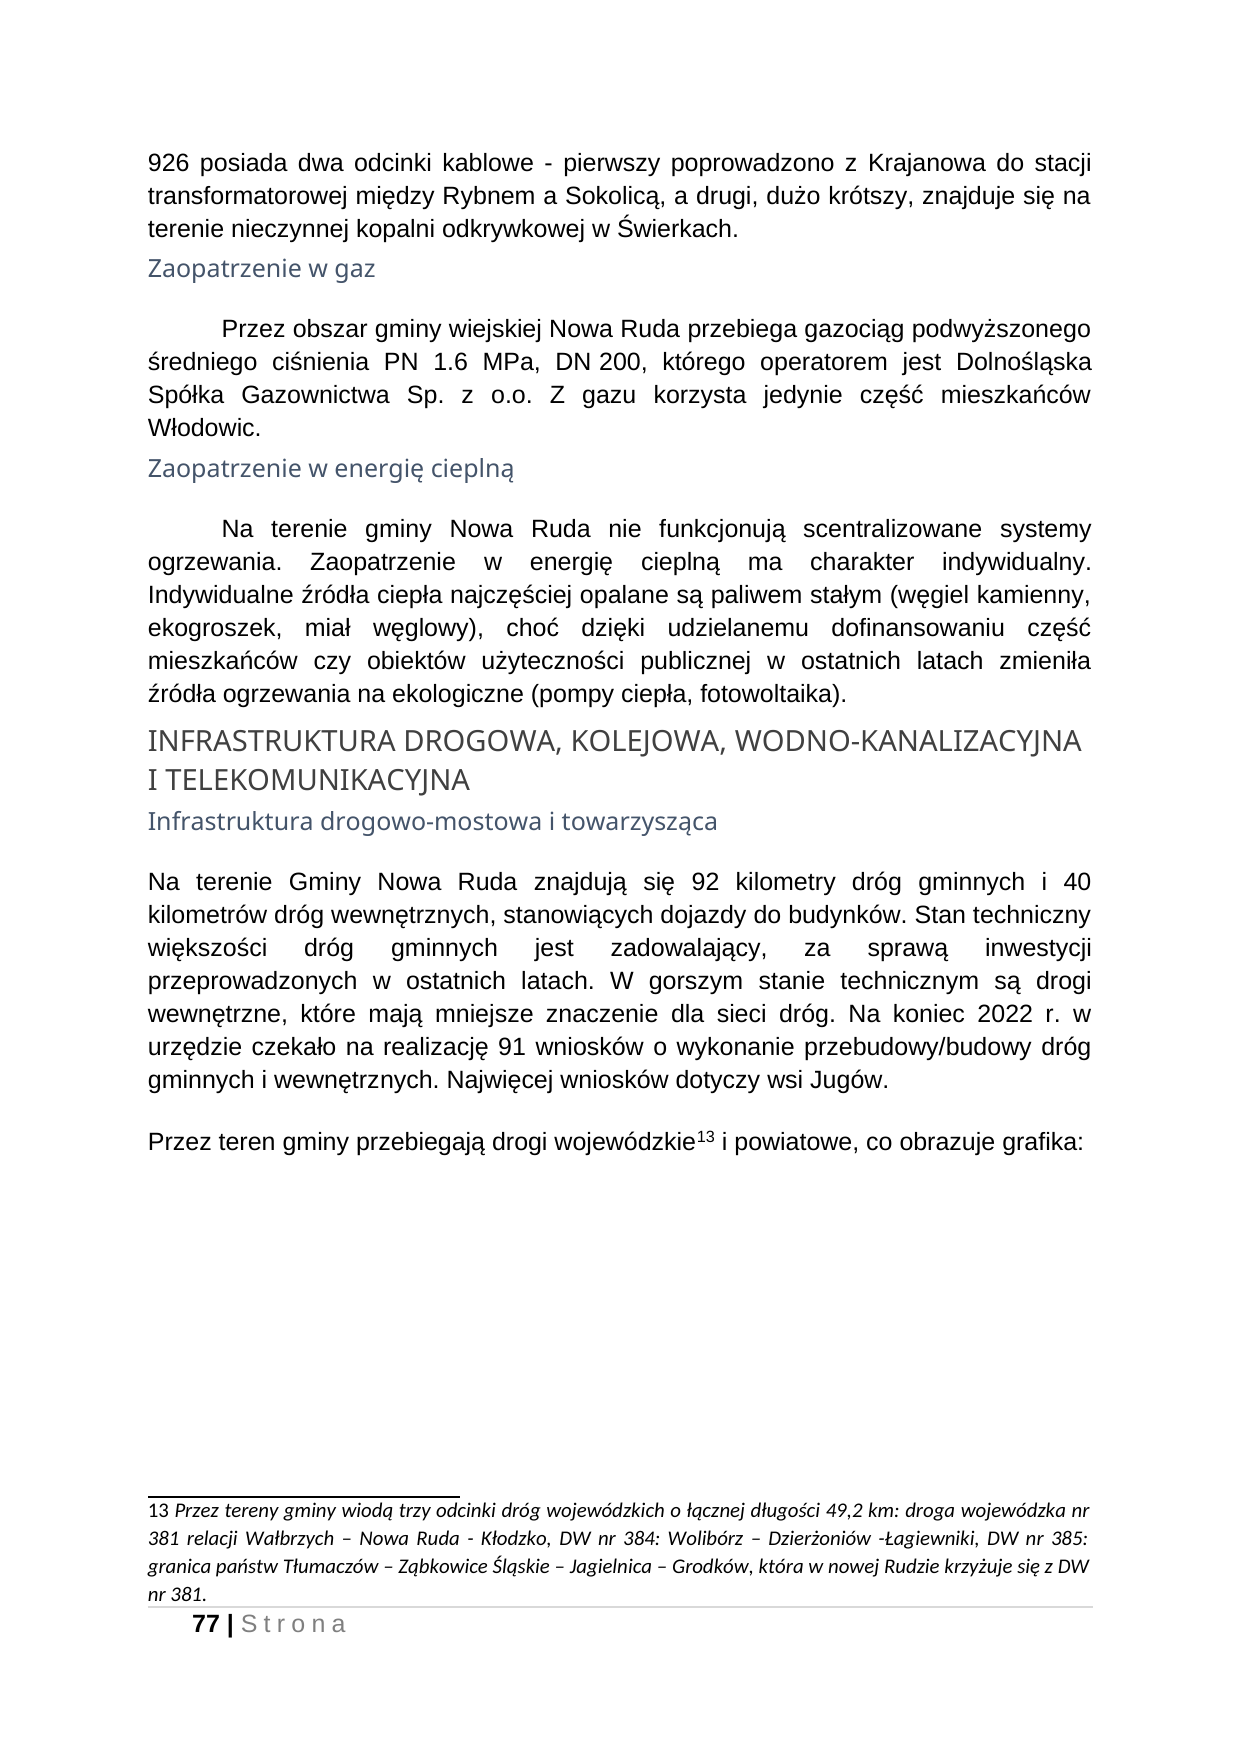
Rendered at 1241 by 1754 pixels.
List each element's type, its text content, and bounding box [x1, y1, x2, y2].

text Na terenie gminy Nowa Ruda nie funkcjonują scentralizowane systemy ogrzewania. Zaopatrzenie w energię cieplną ma charakter indywidualny. Indywidualne źródła ciepła najczęściej opalane są paliwem stałym (węgiel kamienny, ekogroszek, miał węglowy), choć dzięki udzielanemu dofinansowaniu część mieszkańców czy obiektów użyteczności publicznej w ostatnich latach zmieniła źródła ogrzewania na ekologiczne (pompy ciepła, fotowoltaika). [148, 513, 1093, 707]
subtitle Zaopatrzenie w gaz [148, 251, 1093, 285]
subtitle Zaopatrzenie w energię cieplną [148, 450, 1093, 484]
text 926 posiada dwa odcinki kablowe - pierwszy poprowadzono z Krajanowa do stacji transformatorowej między Rybnem a Sokolicą, a drugi, dużo krótszy, znajduje się na terenie nieczynnej kopalni odkrywkowej w Świerkach. [148, 148, 1093, 242]
subtitle Infrastruktura drogowo-mostowa i towarzysząca [148, 803, 1093, 838]
text Przez obszar gminy wiejskiej Nowa Ruda przebiega gazociąg podwyższonego średniego ciśnienia PN 1.6 MPa, DN 200, którego operatorem jest Dolnośląska Spółka Gazownictwa Sp. z o.o. Z gazu korzysta jedynie część mieszkańców Włodowic. [148, 314, 1093, 442]
text Przez teren gminy przebiegają drogi wojewódzkie i powiatowe, co obrazuje grafika: [148, 1127, 1093, 1156]
text Na terenie Gminy Nowa Ruda znajdują się 92 kilometry dróg gminnych i 40 kilometrów dróg wewnętrznych, stanowiących dojazdy do budynków. Stan techniczny większości dróg gminnych jest zadowalający, za sprawą inwestycji przeprowadzonych w ostatnich latach. W gorszym stanie technicznym są drogi wewnętrzne, które mają mniejsze znaczenie dla sieci dróg. Na koniec 2022 r. w urzędzie czekało na realizację 91 wniosków o wykonanie przebudowy/budowy dróg gminnych i wewnętrznych. Najwięcej wniosków dotyczy wsi Jugów. [148, 867, 1093, 1094]
text Przez tereny gminy wiodą trzy odcinki dróg wojewódzkich o łącznej długości 49,2 km: droga wojewódzka nr 381 relacji Wałbrzych – Nowa Ruda - Kłodzko, DW nr 384: Wolibórz – Dzierżoniów -Łagiewniki, DW nr 385: granica państw Tłumaczów – Ząbkowice Śląskie – Jagielnica – Grodków, która w nowej Rudzie krzyżuje się z DW nr 381. [148, 1497, 1093, 1606]
subtitle INFRASTRUKTURA DROGOWA, KOLEJOWA, WODNO-KANALIZACYJNA I TELEKOMUNIKACYJNA [148, 720, 1093, 799]
